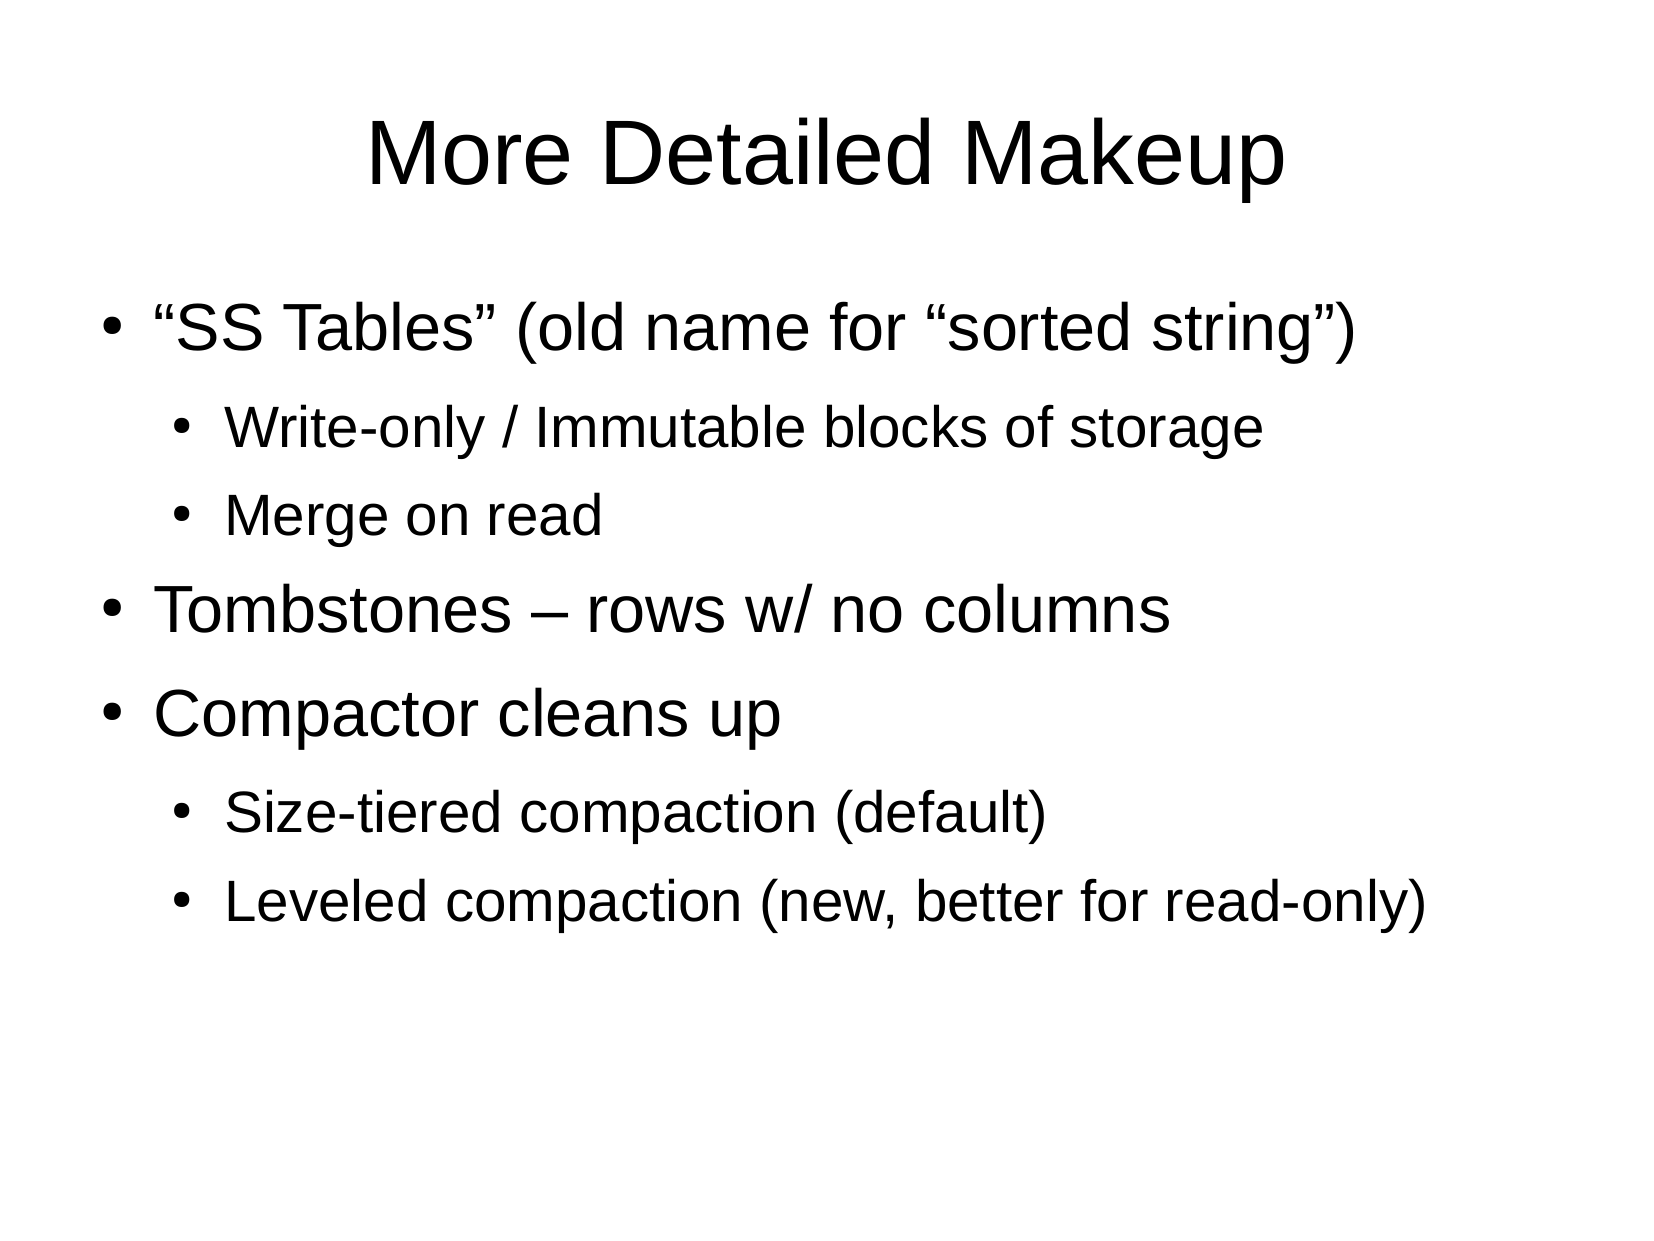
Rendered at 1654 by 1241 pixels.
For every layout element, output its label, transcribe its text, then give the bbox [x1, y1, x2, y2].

title More Detailed Makeup [82, 49, 1571, 257]
list “SS Tables” (old name for “sorted string”) Write-only / Immutable blocks of storage Merge on read Tombstones – rows w/ no columns Compactor cleans up Size-tiered compaction (default) Leveled compaction (new, better for read-only) [82, 290, 1571, 1109]
